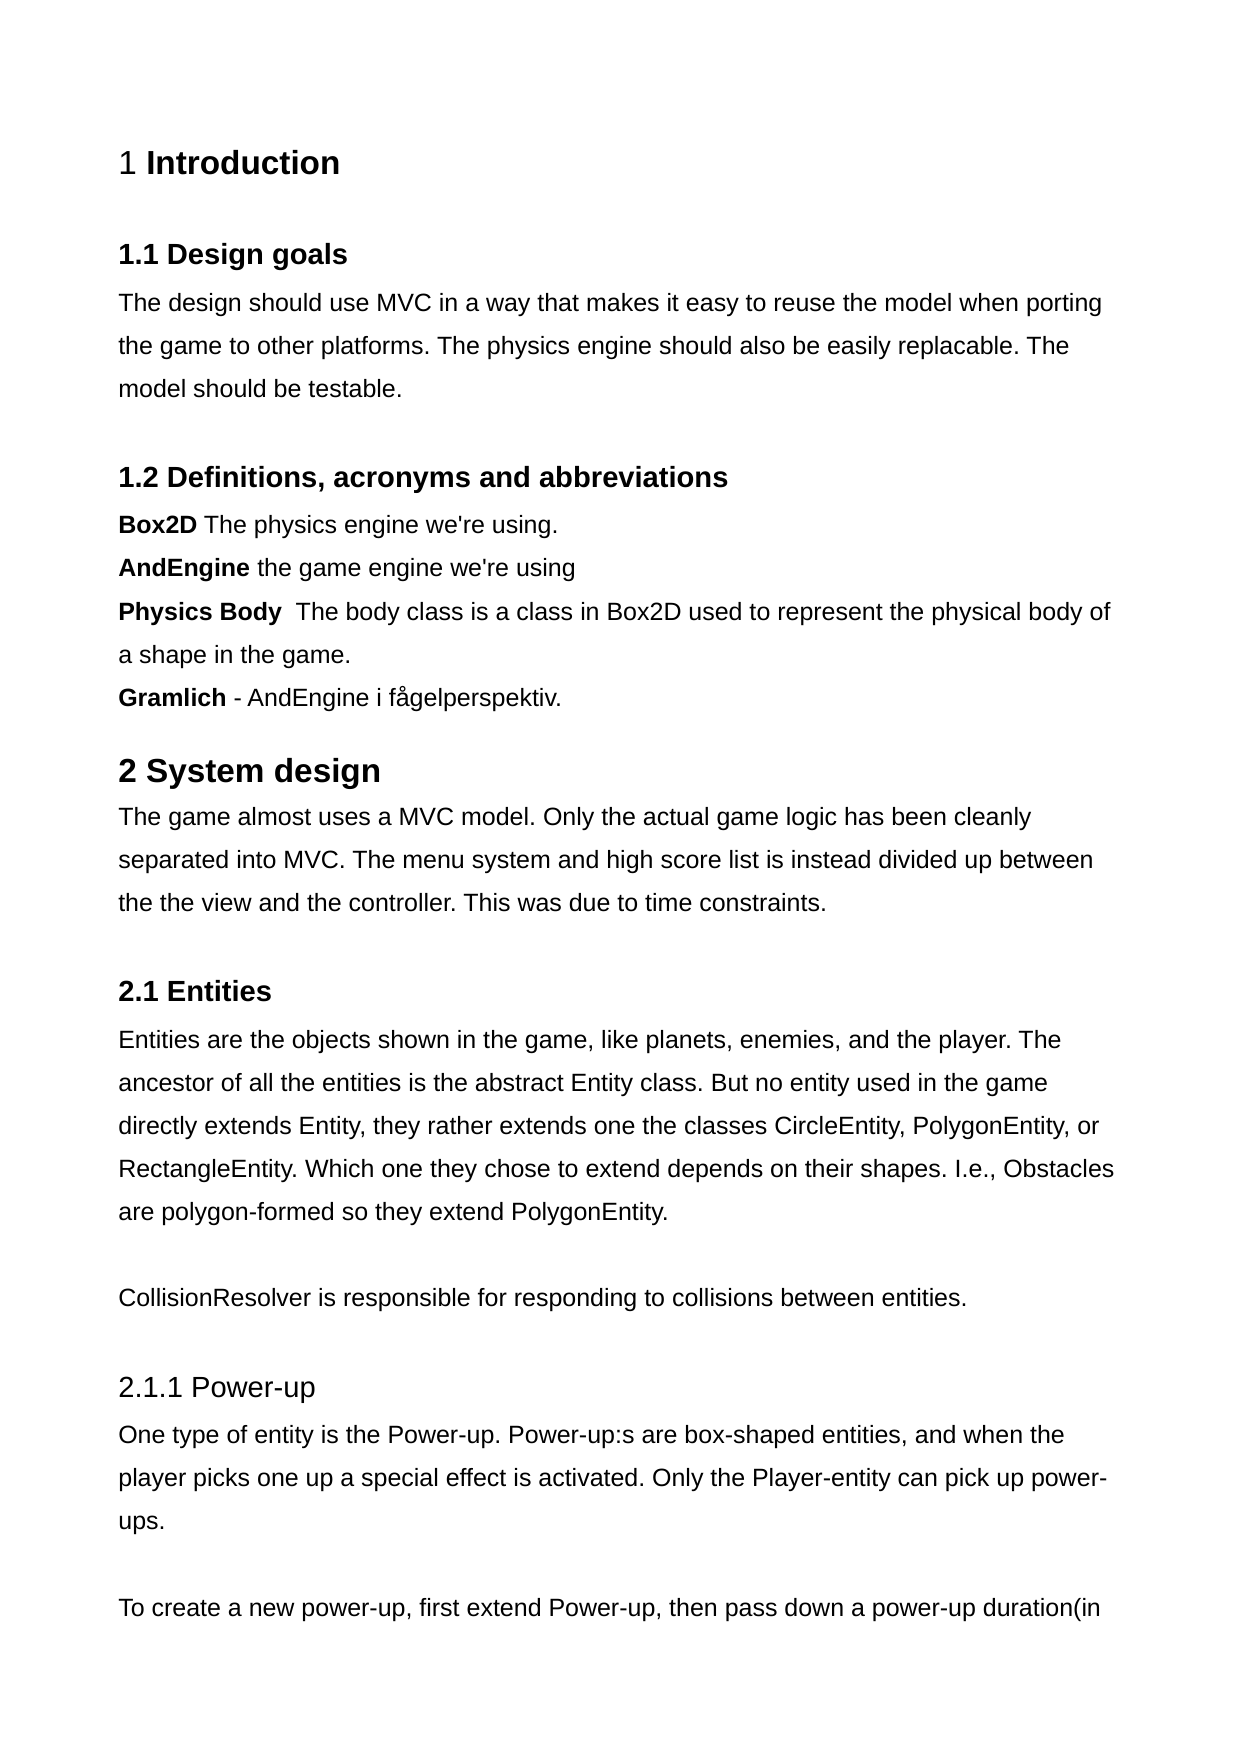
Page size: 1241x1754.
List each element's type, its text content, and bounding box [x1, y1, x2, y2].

text The design should use MVC in a way that makes it easy to reuse the model when porting the game to other platforms. The physics engine should also be easily replacable. The model should be testable. [118, 287, 1122, 402]
text Box2D The physics engine we're using. [118, 510, 1122, 539]
text To create a new power-up, first extend Power-up, then pass down a power-up duration(in [118, 1592, 1122, 1621]
text 2.1.1 Power-up [118, 1370, 1122, 1403]
text CollisionResolver is responsible for responding to collisions between entities. [118, 1283, 1122, 1312]
text Gramlich - AndEngine i fågelperspektiv. [118, 683, 1122, 712]
text 2.1 Entities [118, 974, 1122, 1008]
subtitle 2 System design [118, 751, 1122, 789]
subtitle 1 Introduction [118, 143, 1122, 182]
text Entities are the objects shown in the game, like planets, enemies, and the player. The ancestor of all the entities is the abstract Entity class. But no entity used in the game directly extends Entity, they rather extends one the classes CircleEntity, PolygonEntity, or RectangleEntity. Which one they chose to extend depends on their shapes. I.e., Obstacles are polygon-formed so they extend PolygonEntity. [118, 1025, 1122, 1226]
text The game almost uses a MVC model. Only the actual game logic has been cleanly separated into MVC. The menu system and high score list is instead divided up between the the view and the controller. This was due to time constraints. [118, 802, 1122, 917]
text AndEngine the game engine we're using [118, 553, 1122, 582]
text 1.2 Definitions, acronyms and abbreviations [118, 460, 1122, 493]
text One type of entity is the Power-up. Power-up:s are box-shaped entities, and when the player picks one up a special effect is activated. Only the Player-entity can pick up power-ups. [118, 1420, 1122, 1535]
text 1.1 Design goals [118, 237, 1122, 271]
text Physics Body The body class is a class in Box2D used to represent the physical body of a shape in the game. [118, 597, 1122, 668]
